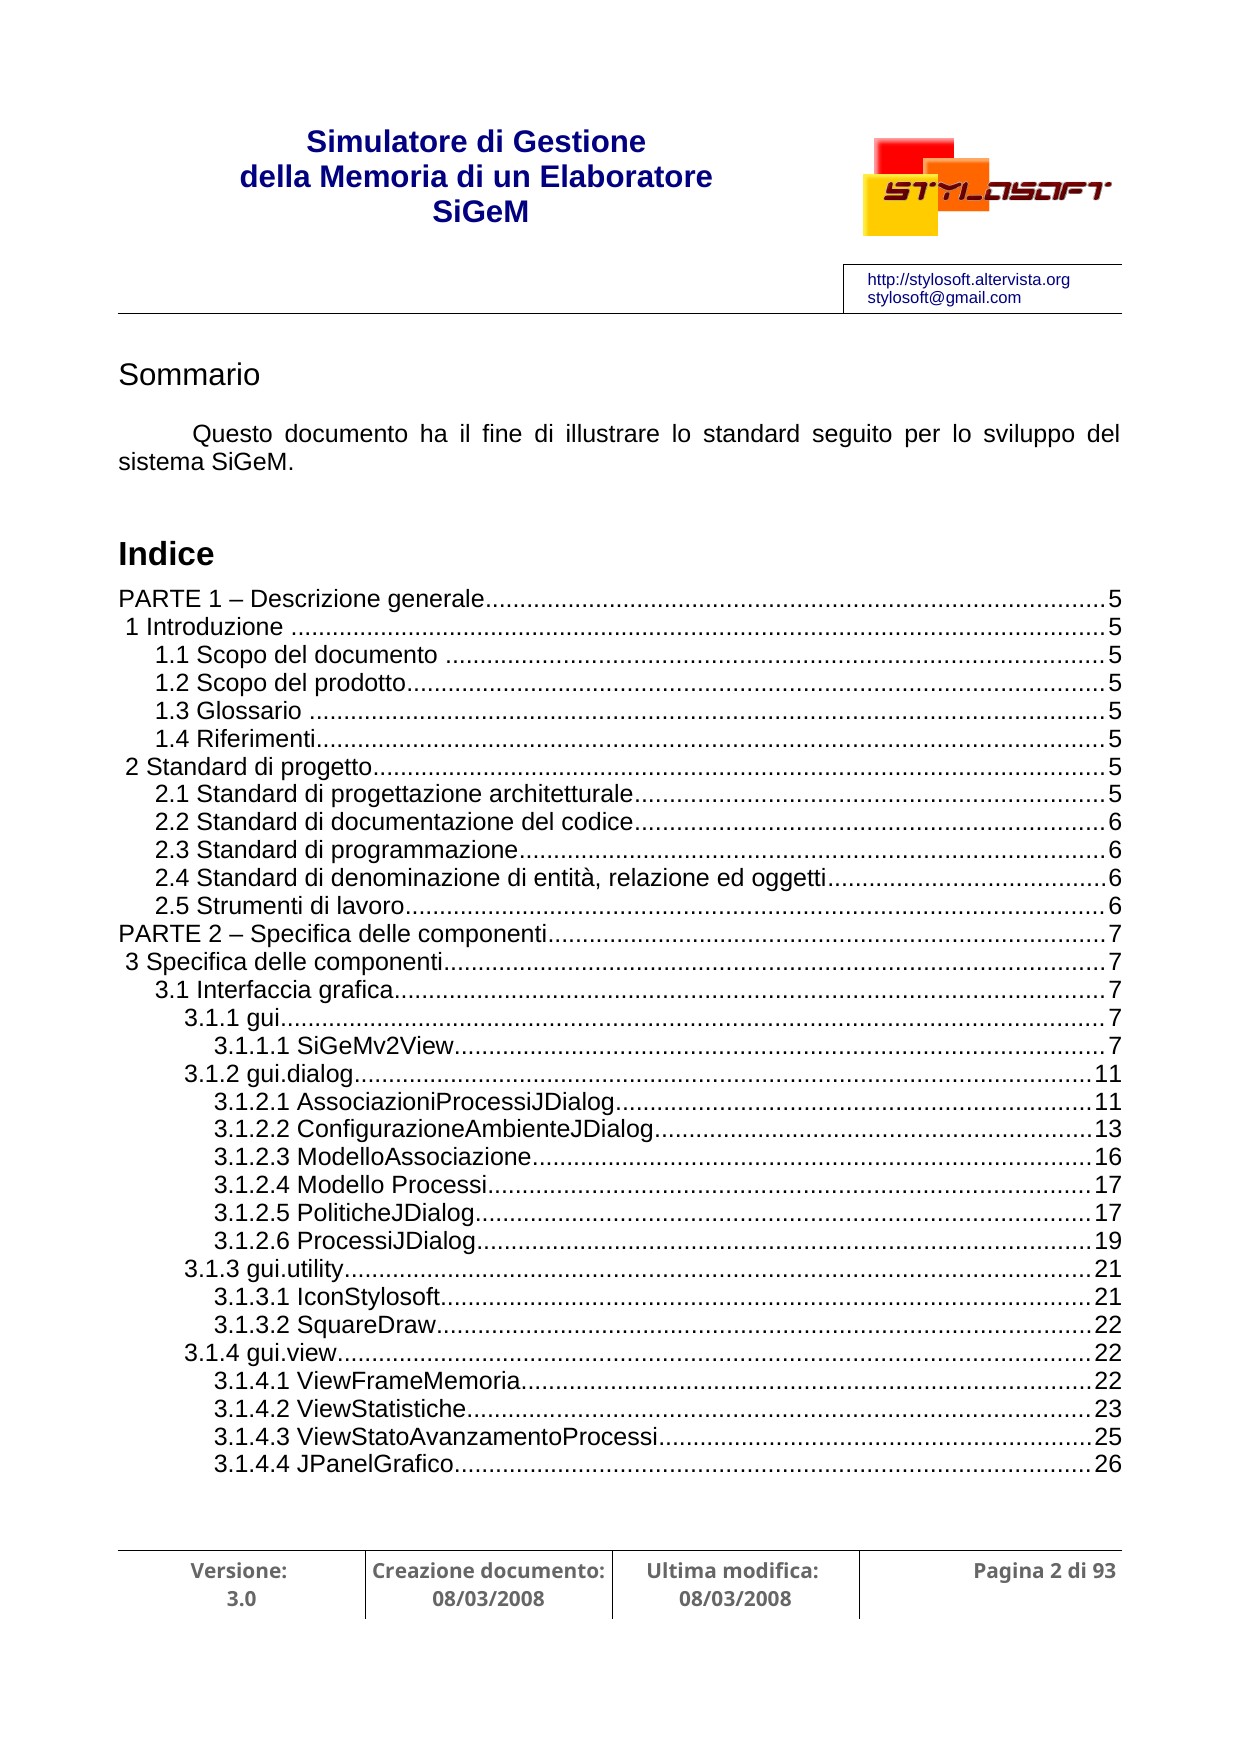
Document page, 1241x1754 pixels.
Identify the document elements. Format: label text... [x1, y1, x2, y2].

text 3.1.2.3 ModelloAssociazione 16 [207, 1143, 1122, 1171]
text 3.1.2.5 PoliticheJDialog 17 [207, 1199, 1122, 1227]
text 2.5 Strumenti di lavoro 6 [148, 892, 1122, 920]
text 1.3 Glossario 5 [148, 697, 1122, 724]
text 3.1.2.2 ConfigurazioneAmbienteJDialog 13 [207, 1115, 1122, 1143]
text 3.1.4.3 ViewStatoAvanzamentoProcessi 25 [207, 1422, 1122, 1450]
text 1 Introduzione 5 [118, 613, 1122, 641]
text PARTE 1 – Descrizione generale 5 [118, 585, 1122, 613]
text 3.1.3 gui.utility 21 [177, 1255, 1122, 1283]
text 3.1.4 gui.view 22 [177, 1339, 1122, 1367]
text Questo documento ha il fine di illustrare lo standard seguito per lo sviluppo del sistema SiGeM. [118, 419, 1122, 475]
text 3.1.4.1 ViewFrameMemoria 22 [207, 1367, 1122, 1394]
text Sommario [118, 357, 1122, 391]
text 2.1 Standard di progettazione architetturale 5 [148, 780, 1122, 808]
text 3.1.2.4 Modello Processi 17 [207, 1171, 1122, 1199]
text 2.4 Standard di denominazione di entità, relazione ed oggetti 6 [148, 864, 1122, 892]
text 3.1.1.1 SiGeMv2View 7 [207, 1032, 1122, 1059]
text 3.1.2.1 AssociazioniProcessiJDialog 11 [207, 1087, 1122, 1115]
text 3.1 Interfaccia grafica 7 [148, 976, 1122, 1004]
text 2.2 Standard di documentazione del codice 6 [148, 808, 1122, 836]
text PARTE 2 – Specifica delle componenti 7 [118, 920, 1122, 948]
text 1.1 Scopo del documento 5 [148, 641, 1122, 669]
text 1.2 Scopo del prodotto 5 [148, 669, 1122, 697]
subtitle Indice [118, 535, 1122, 572]
text 3.1.3.1 IconStylosoft 21 [207, 1283, 1122, 1311]
text 3 Specifica delle componenti 7 [118, 948, 1122, 976]
text 2.3 Standard di programmazione 6 [148, 836, 1122, 864]
text 3.1.1 gui 7 [177, 1004, 1122, 1032]
text 3.1.2 gui.dialog 11 [177, 1059, 1122, 1087]
text 3.1.3.2 SquareDraw 22 [207, 1311, 1122, 1339]
text 3.1.4.4 JPanelGrafico 26 [207, 1450, 1122, 1478]
picture [848, 123, 1117, 247]
text 1.4 Riferimenti 5 [148, 724, 1122, 752]
text 3.1.4.2 ViewStatistiche 23 [207, 1394, 1122, 1422]
text 2 Standard di progetto 5 [118, 752, 1122, 780]
text 3.1.2.6 ProcessiJDialog 19 [207, 1227, 1122, 1255]
